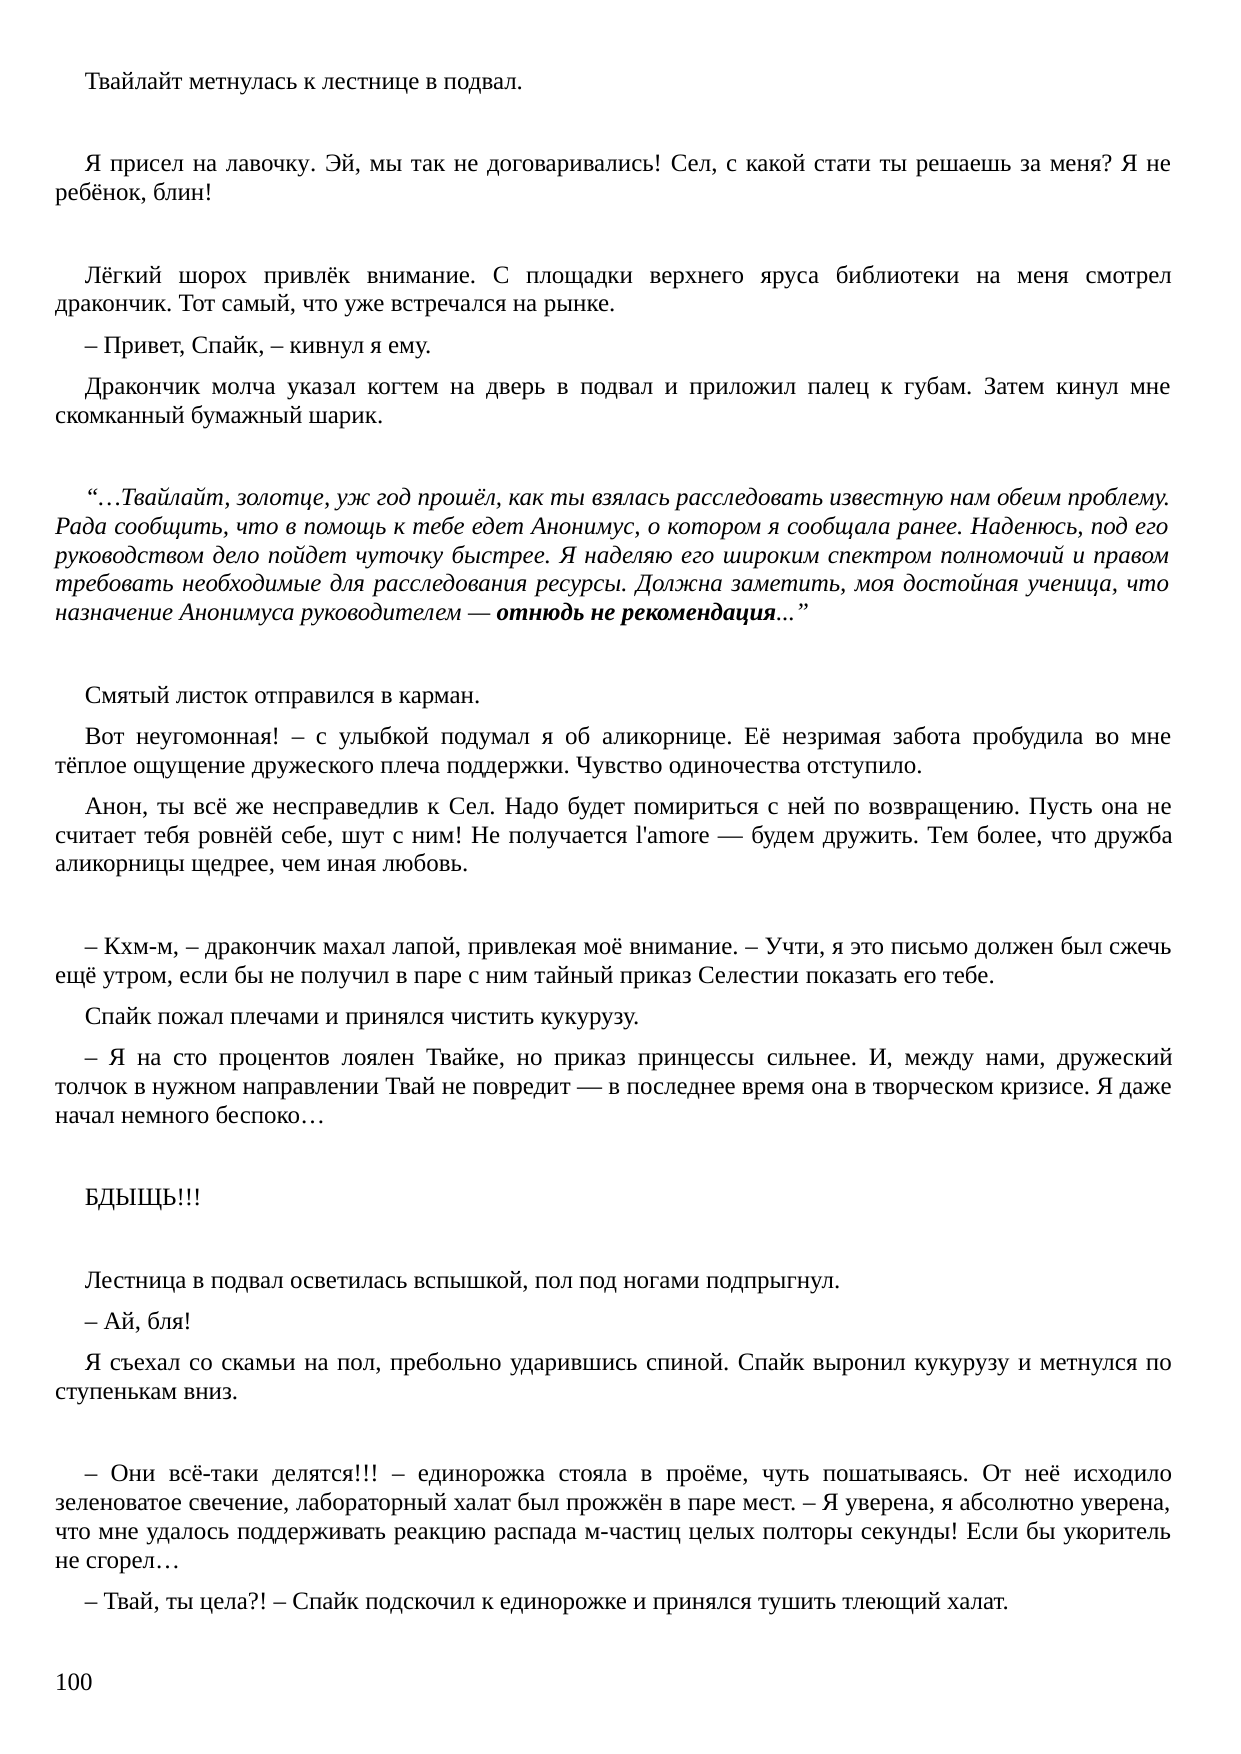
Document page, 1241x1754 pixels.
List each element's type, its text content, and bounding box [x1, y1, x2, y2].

text Спайк пожал плечами и принялся чистить кукурузу. [55, 1001, 1173, 1030]
text Лестница в подвал осветилась вспышкой, пол под ногами подпрыгнул. [55, 1265, 1173, 1293]
text – Я на сто процентов лоялен Твайке, но приказ принцессы сильнее. И, между нами, дружеский толчок в нужном направлении Твай не повредит — в последнее время она в творческом кризисе. Я даже начал немного беспоко… [55, 1042, 1173, 1128]
text – Твай, ты цела?! – Спайк подскочил к единорожке и принялся тушить тлеющий халат. [55, 1586, 1173, 1615]
text Смятый листок отправился в карман. [55, 680, 1173, 708]
text “…Твайлайт, золотце, уж год прошёл, как ты взялась расследовать известную нам обеим проблему. Рада сообщить, что в помощь к тебе едет Анонимус, о котором я сообщала ранее. Наденюсь, под его руководством дело пойдет чуточку быстрее. Я наделяю его широким спектром полномочий и правом требовать необходимые для расследования ресурсы. Должна заметить, моя достойная ученица, что назначение Анонимуса руководителем — отнюдь не рекомендация...” [55, 482, 1173, 626]
text Лёгкий шорох привлёк внимание. С площадки верхнего яруса библиотеки на меня смотрел дракончик. Тот самый, что уже встречался на рынке. [55, 260, 1173, 317]
text – Кхм-м, – дракончик махал лапой, привлекая моё внимание. – Учти, я это письмо должен был сжечь ещё утром, если бы не получил в паре с ним тайный приказ Селестии показать его тебе. [55, 931, 1173, 988]
text Дракончик молча указал когтем на дверь в подвал и приложил палец к губам. Затем кинул мне скомканный бумажный шарик. [55, 371, 1173, 428]
text – Они всё-таки делятся!!! – единорожка стояла в проёме, чуть пошатываясь. От неё исходило зеленоватое свечение, лабораторный халат был прожжён в паре мест. – Я уверена, я абсолютно уверена, что мне удалось поддерживать реакцию распада м-частиц целых полторы секунды! Если бы укоритель не сгорел… [55, 1458, 1173, 1573]
text Анон, ты всё же несправедлив к Сел. Надо будет помириться с ней по возвращению. Пусть она не считает тебя ровнёй себе, шут с ним! Не получается l'amore — будем дружить. Тем более, что дружба аликорницы щедрее, чем иная любовь. [55, 791, 1173, 877]
text БДЫЩЬ!!! [55, 1182, 1173, 1211]
text Я присел на лавочку. Эй, мы так не договаривались! Сел, с какой стати ты решаешь за меня? Я не ребёнок, блин! [55, 148, 1173, 206]
text – Привет, Спайк, – кивнул я ему. [55, 330, 1173, 358]
text Я съехал со скамьи на пол, пребольно ударившись спиной. Спайк выронил кукурузу и метнулся по ступенькам вниз. [55, 1347, 1173, 1405]
text Твайлайт метнулась к лестнице в подвал. [55, 66, 1173, 95]
text Вот неугомонная! – с улыбкой подумал я об аликорнице. Её незримая забота пробудила во мне тёплое ощущение дружеского плеча поддержки. Чувство одиночества отступило. [55, 721, 1173, 778]
text – Ай, бля! [55, 1306, 1173, 1335]
